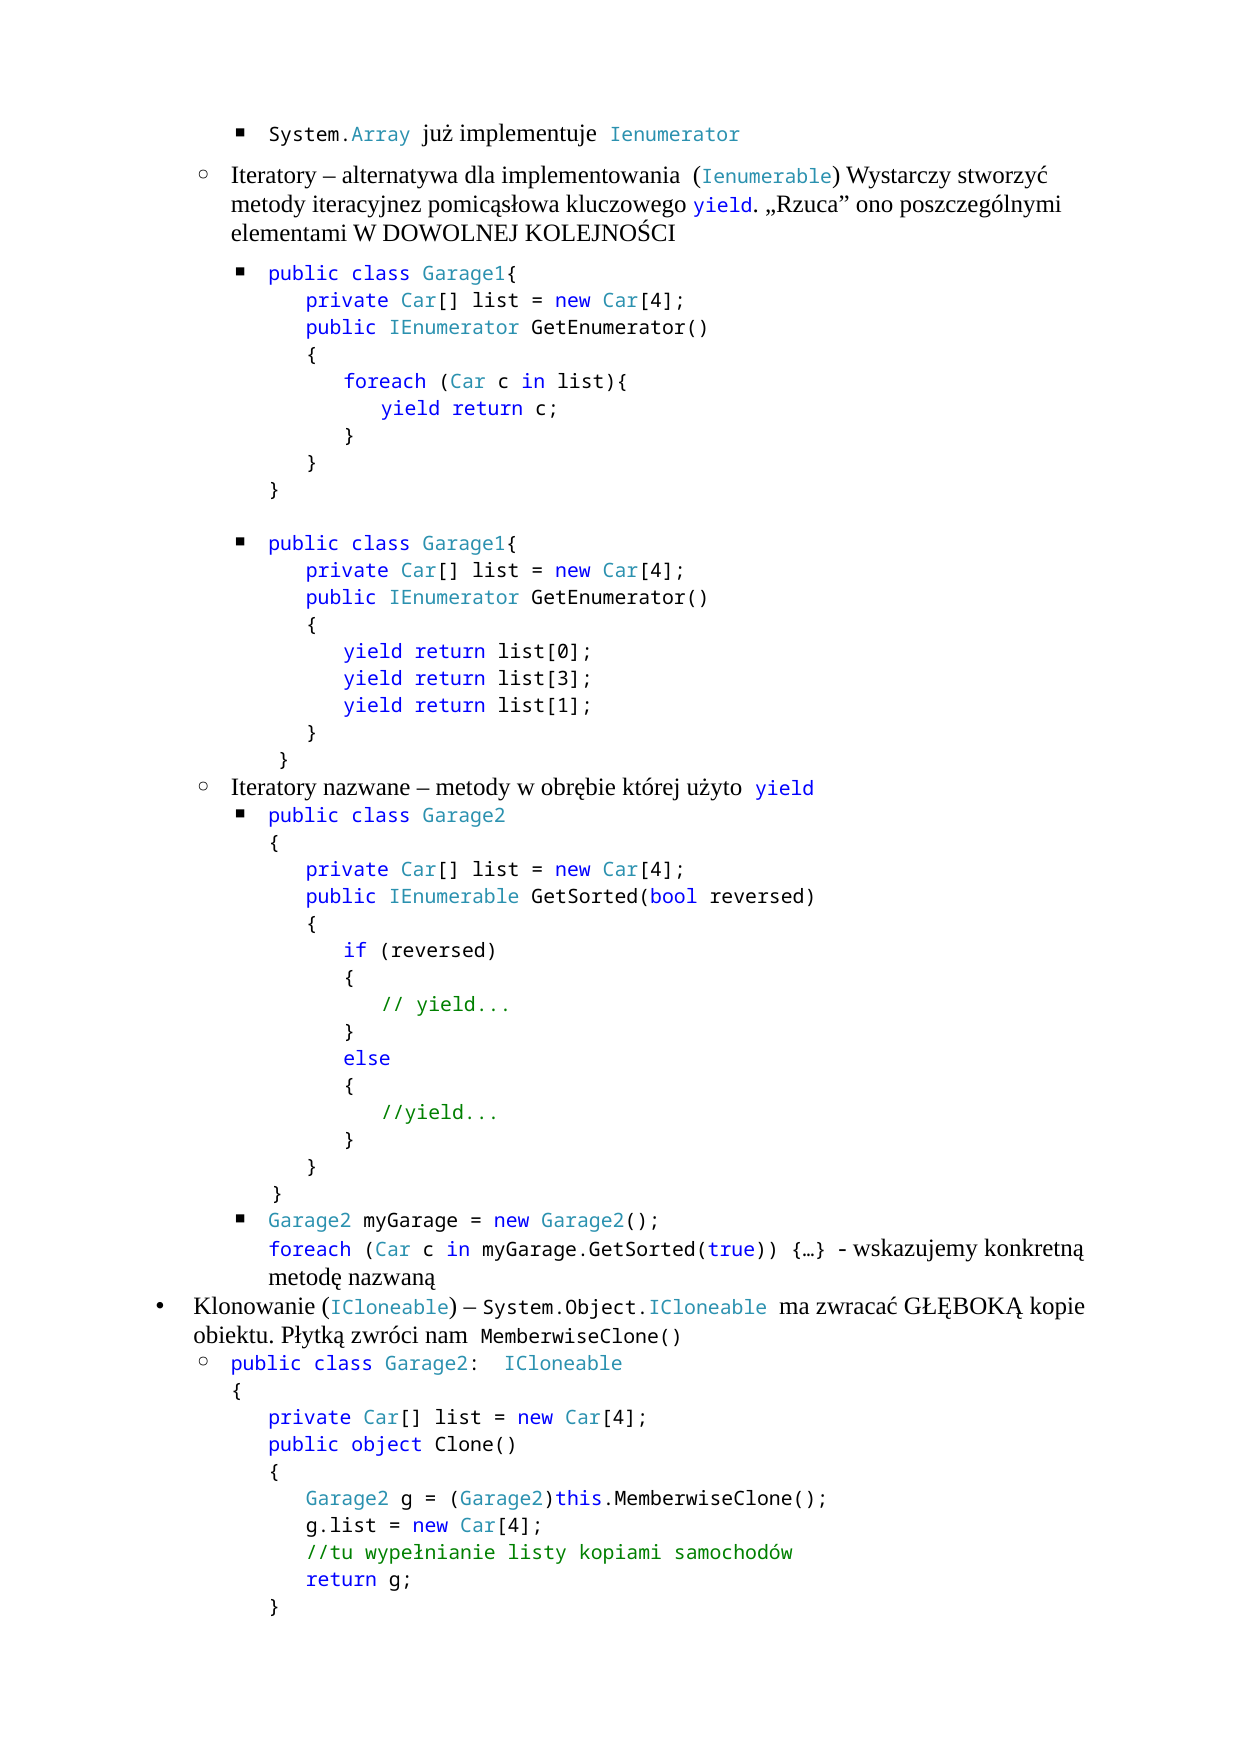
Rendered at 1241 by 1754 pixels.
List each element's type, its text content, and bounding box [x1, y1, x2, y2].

list private Car[] list = new Car[4]; [268, 556, 1122, 583]
list yield return list[0]; [306, 637, 1122, 664]
list Klonowanie (ICloneable) – System.Object.ICloneable ma zwracać GŁĘBOKĄ kopie obiektu. Płytką zwróci nam MemberwiseClone() [156, 1291, 1122, 1349]
list yield return c; [343, 394, 1122, 421]
list { [231, 828, 1122, 855]
list } [306, 421, 1122, 448]
list public IEnumerable GetSorted(bool reversed) [268, 882, 1122, 909]
list } [231, 475, 1122, 502]
text } [118, 745, 1122, 772]
list public IEnumerator GetEnumerator() [268, 583, 1122, 610]
list // yield... [343, 990, 1122, 1017]
list } [234, 1179, 1122, 1206]
list foreach (Car c in myGarage.GetSorted(true)) {…} - wskazujemy konkretną metodę nazwaną [231, 1233, 1122, 1291]
list public IEnumerator GetEnumerator() [268, 313, 1122, 340]
list } [268, 718, 1122, 745]
list Garage2 myGarage = new Garage2(); [231, 1206, 1122, 1233]
list } [231, 1592, 1122, 1619]
list private Car[] list = new Car[4]; [231, 1403, 1122, 1430]
list { [268, 909, 1122, 936]
list public class Garage1{ [231, 259, 1122, 286]
list } [268, 448, 1122, 475]
list private Car[] list = new Car[4]; [268, 286, 1122, 313]
list } [306, 1125, 1122, 1152]
list Iteratory – alternatywa dla implementowania (Ienumerable) Wystarczy stworzyć metody iteracyjnez pomicąsłowa kluczowego yield. „Rzuca” ono poszczególnymi elementami W DOWOLNEJ KOLEJNOŚCI [193, 160, 1122, 247]
list foreach (Car c in list){ [306, 367, 1122, 394]
list return g; [268, 1565, 1122, 1592]
list //yield... [343, 1098, 1122, 1125]
list { [268, 610, 1122, 637]
list } [268, 1152, 1122, 1179]
list Garage2 g = (Garage2)this.MemberwiseClone(); [268, 1484, 1122, 1511]
list else [306, 1044, 1122, 1071]
list yield return list[3]; [306, 664, 1122, 691]
list { [231, 1457, 1122, 1484]
list if (reversed) [306, 936, 1122, 963]
list } [306, 1017, 1122, 1044]
list public class Garage1{ [231, 529, 1122, 556]
list //tu wypełnianie listy kopiami samochodów [268, 1538, 1122, 1565]
list public class Garage2: ICloneable [193, 1349, 1122, 1376]
list public class Garage2 [231, 801, 1122, 828]
list Iteratory nazwane – metody w obrębie której użyto yield [193, 772, 1122, 801]
list private Car[] list = new Car[4]; [268, 855, 1122, 882]
list { [268, 340, 1122, 367]
list { [306, 1071, 1122, 1098]
list { [193, 1376, 1122, 1403]
list yield return list[1]; [306, 691, 1122, 718]
list public object Clone() [231, 1430, 1122, 1457]
list g.list = new Car[4]; [268, 1511, 1122, 1538]
list System.Array już implementuje Ienumerator [231, 118, 1122, 147]
list { [306, 963, 1122, 990]
